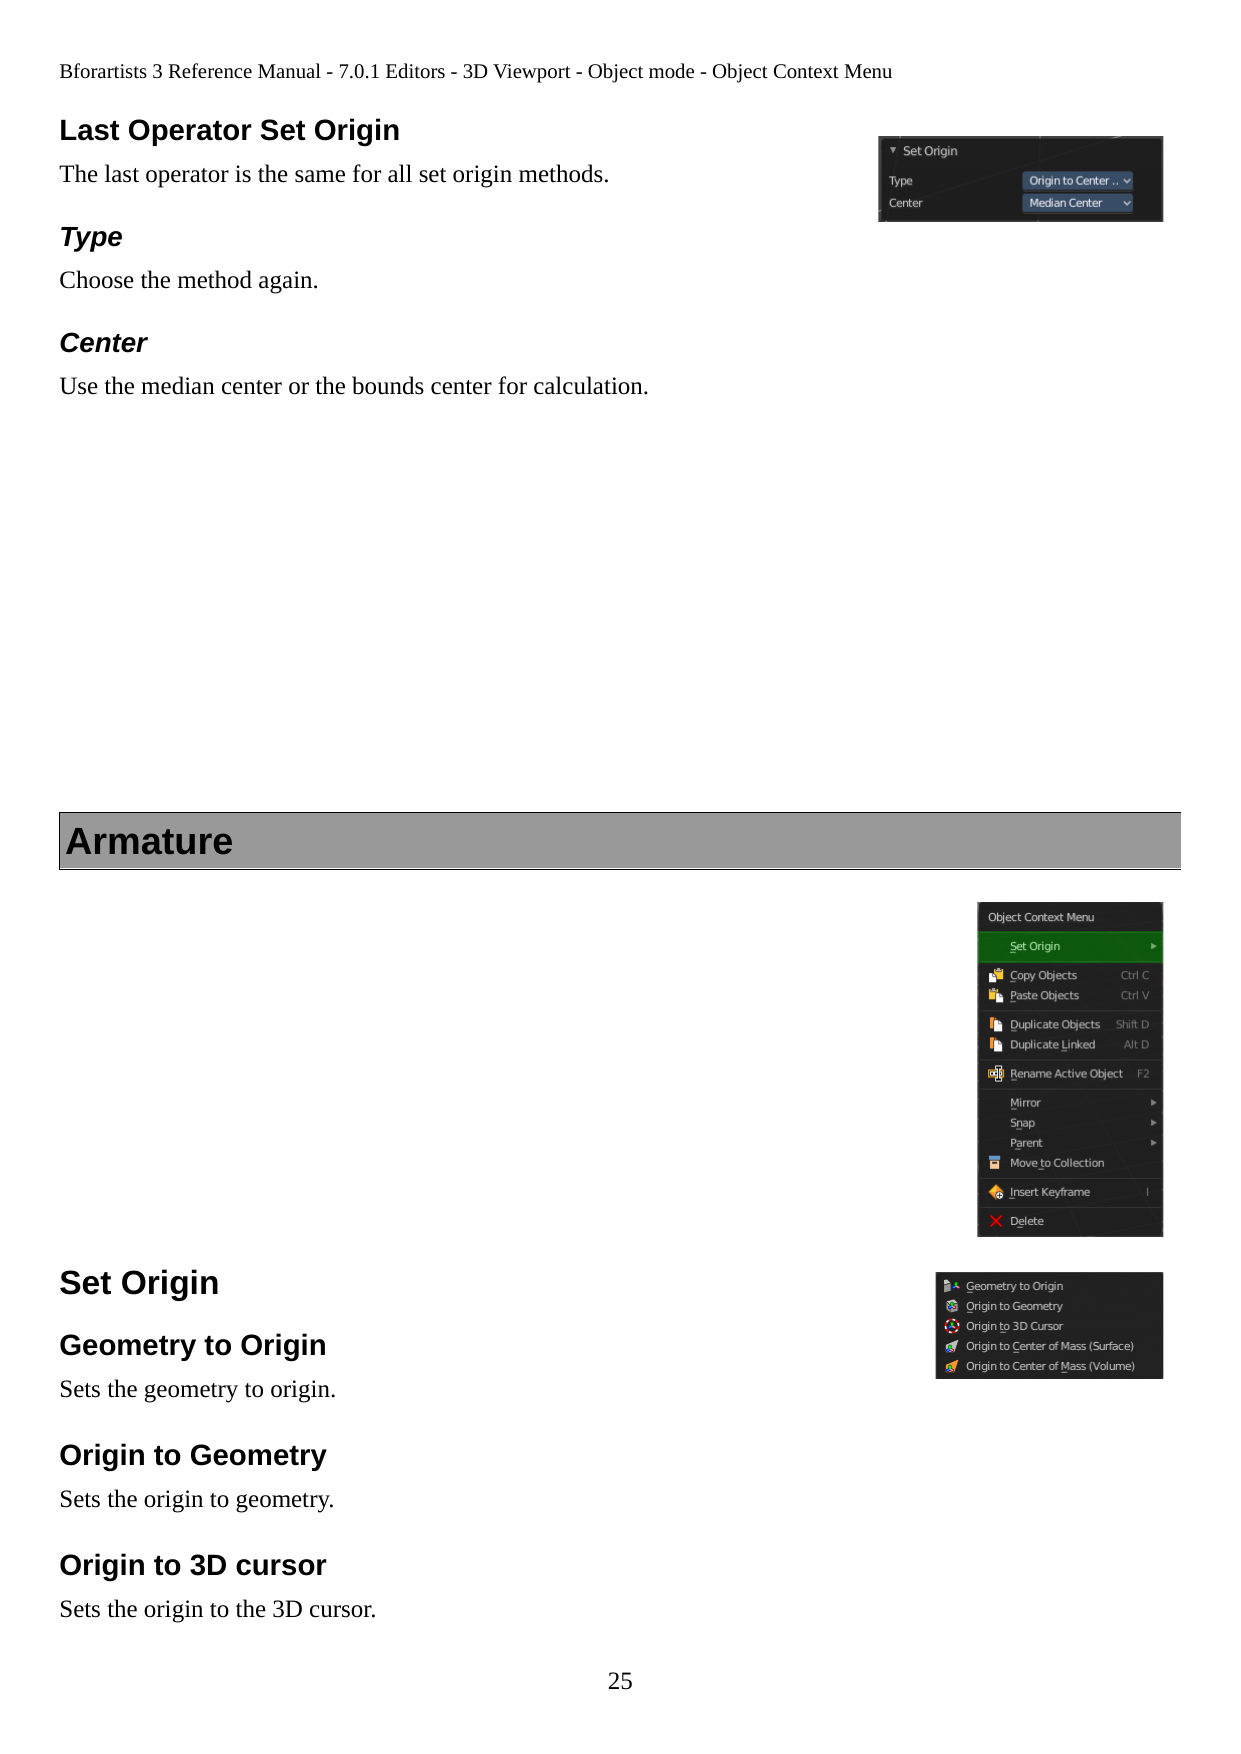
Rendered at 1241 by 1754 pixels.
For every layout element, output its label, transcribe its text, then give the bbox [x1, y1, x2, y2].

subtitle Geometry to Origin [59, 1328, 935, 1362]
text Choose the method again. [59, 265, 1181, 293]
text Sets the origin to the 3D cursor. [59, 1594, 1181, 1623]
subtitle Origin to Geometry [59, 1438, 1181, 1472]
subtitle Center [59, 326, 1181, 358]
subtitle Set Origin [59, 1262, 1181, 1301]
picture [878, 136, 1164, 222]
subtitle Origin to 3D cursor [59, 1548, 1181, 1582]
picture [977, 902, 1164, 1237]
subtitle Type [59, 220, 1181, 252]
subtitle [1164, 1328, 1181, 1362]
table_header Armature [60, 813, 1181, 868]
text The last operator is the same for all set origin methods. [59, 159, 878, 188]
subtitle Last Operator Set Origin [59, 113, 1181, 146]
picture [935, 1272, 1164, 1379]
text Use the median center or the bounds center for calculation. [59, 371, 1181, 399]
text Sets the geometry to origin. [59, 1374, 1181, 1403]
text Sets the origin to geometry. [59, 1484, 1181, 1513]
